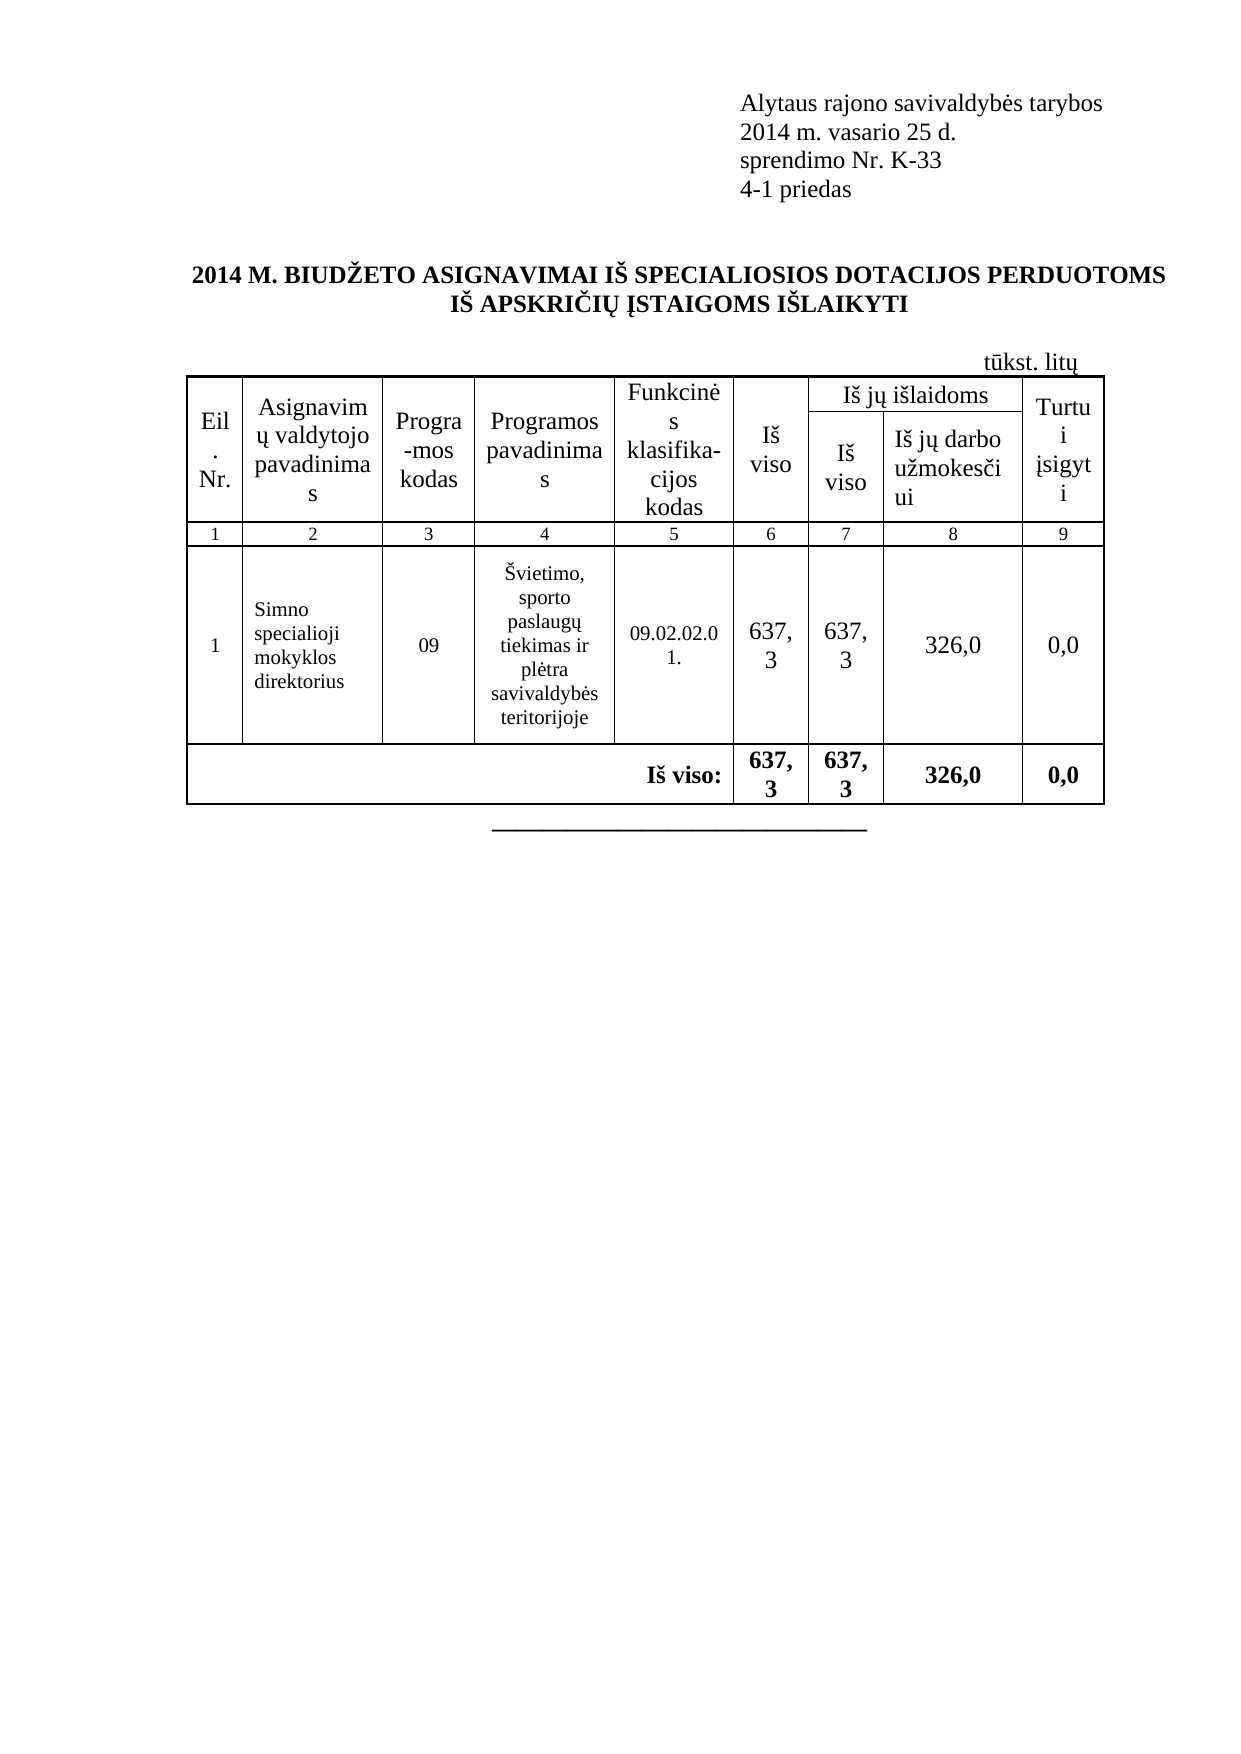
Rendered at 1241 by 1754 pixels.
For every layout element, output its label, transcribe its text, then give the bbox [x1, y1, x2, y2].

table_header Turtui įsigyti [1023, 378, 1103, 521]
table_cell 2 [243, 523, 382, 545]
table_cell 3 [383, 523, 474, 545]
table_cell 637,3 [734, 745, 808, 803]
table_cell 6 [734, 523, 808, 545]
text ______________________________ [177, 805, 1181, 834]
table_header Iš jų išlaidoms [809, 378, 1022, 411]
text 2014 m. vasario 25 d. [177, 117, 1181, 145]
table_cell 637,3 [734, 547, 808, 743]
table_cell 4 [475, 523, 614, 545]
table_cell 1 [188, 523, 242, 545]
table_cell Iš viso: [188, 745, 733, 803]
table_cell 326,0 [884, 547, 1022, 743]
table_cell Švietimo, sporto paslaugų tiekimas ir plėtra savivaldybės teritorijoje [475, 547, 614, 743]
text 2014 M. BIUDŽETO ASIGNAVIMAI IŠ SPECIALIOSIOS DOTACIJOS PERDUOTOMS IŠ APSKRIČIŲ ĮSTAIGOMS IŠLAIKYTI [177, 260, 1181, 318]
table_cell 326,0 [884, 745, 1022, 803]
table_cell Simno specialioji mokyklos direktorius [243, 547, 382, 743]
text sprendimo Nr. K-33 [177, 145, 1181, 174]
table_cell 8 [884, 523, 1022, 545]
table_header Eil. Nr. [188, 378, 242, 521]
table_header Iš viso [734, 378, 808, 521]
text Alytaus rajono savivaldybės tarybos [177, 88, 1181, 117]
table_cell 09.02.02.01. [615, 547, 733, 743]
table_cell 0,0 [1023, 547, 1103, 743]
table_cell 1 [188, 547, 242, 743]
table_cell 637,3 [809, 547, 883, 743]
table_cell Iš viso [809, 412, 883, 521]
table_cell 09 [383, 547, 474, 743]
text tūkst. litų [177, 347, 1181, 375]
text 4-1 priedas [177, 174, 1181, 203]
table_cell 5 [615, 523, 733, 545]
table_header Progra-mos kodas [383, 378, 474, 521]
table_cell 9 [1023, 523, 1103, 545]
table_cell 7 [809, 523, 883, 545]
table_header Asignavimų valdytojo pavadinimas [243, 378, 382, 521]
table_cell 0,0 [1023, 745, 1103, 803]
table_cell Iš jų darbo užmokesčiui [884, 412, 1022, 521]
table_header Funkcinės klasifika-cijos kodas [615, 378, 733, 521]
table_cell 637,3 [809, 745, 883, 803]
table_header Programos pavadinimas [475, 378, 614, 521]
